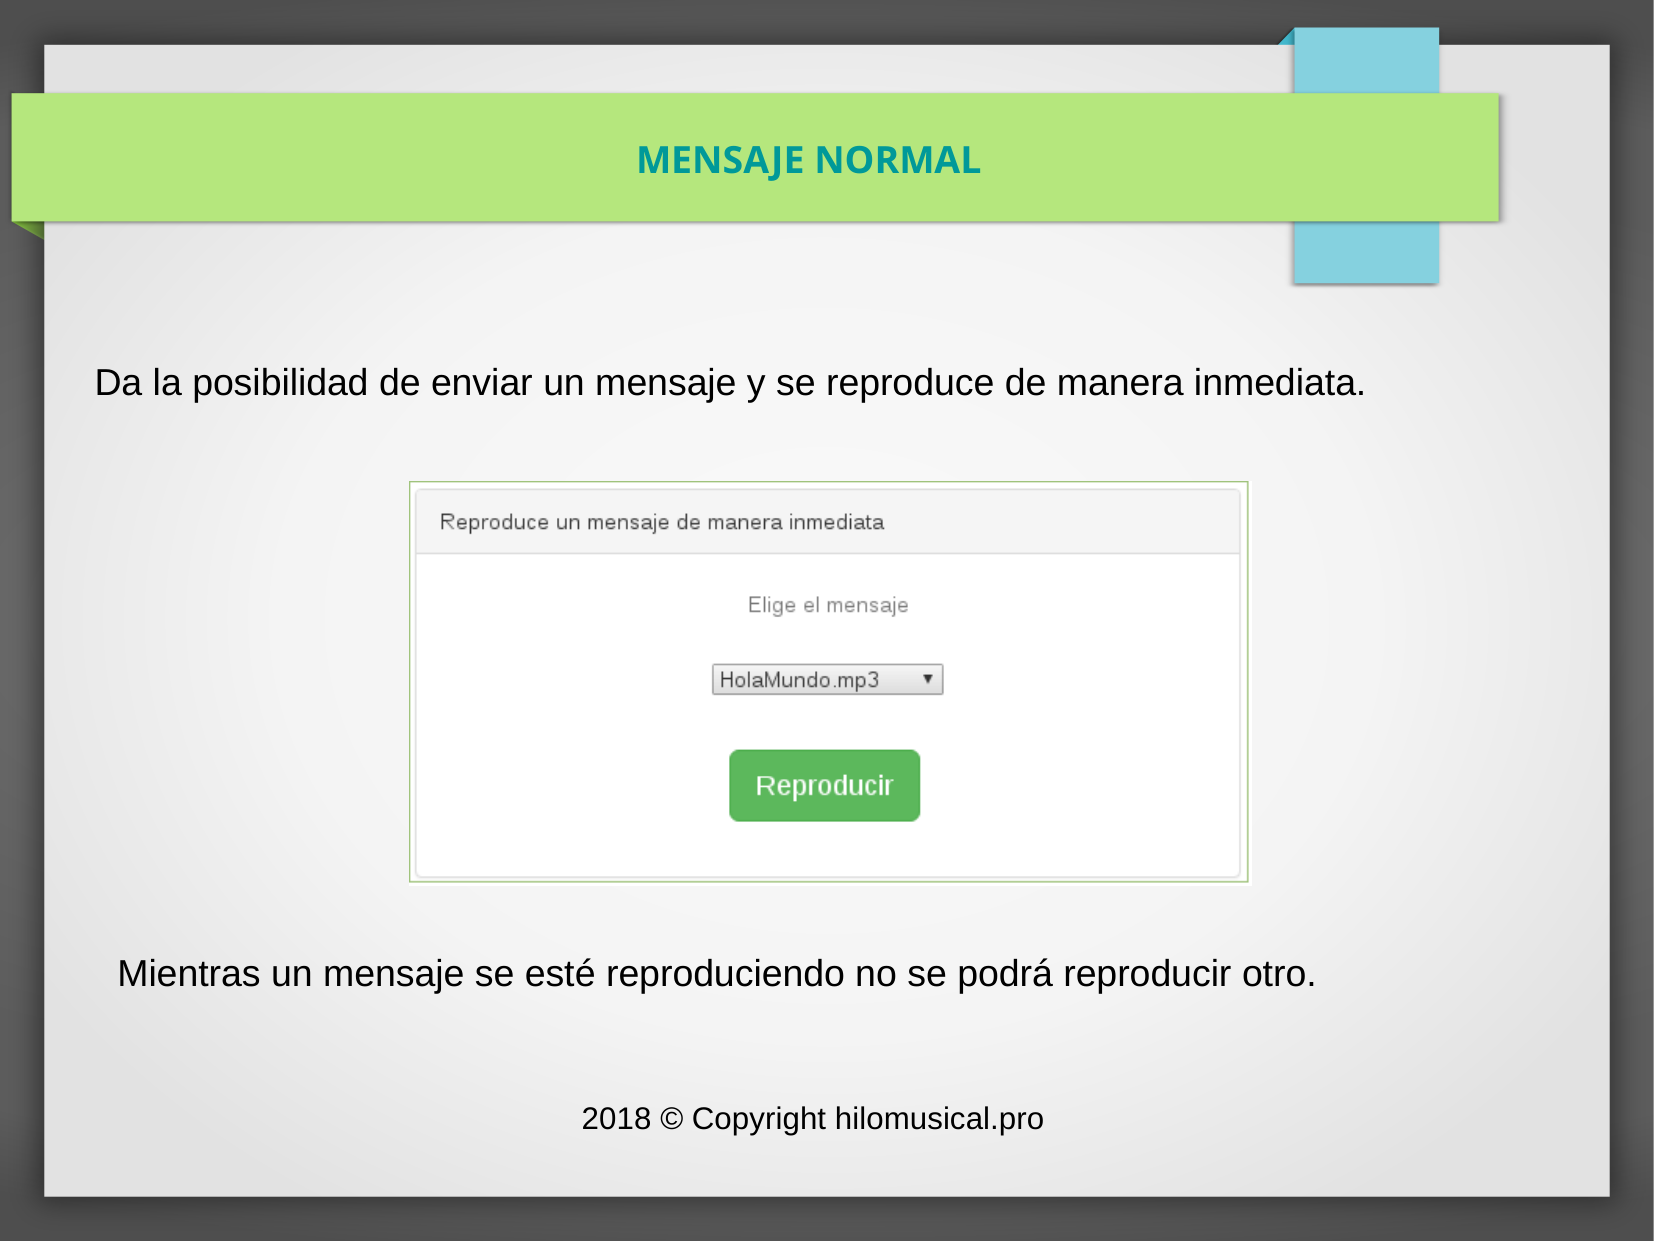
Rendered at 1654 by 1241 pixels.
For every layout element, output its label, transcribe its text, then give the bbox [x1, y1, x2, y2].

text_box 2018 © Copyright hilomusical.pro [566, 1094, 1063, 1146]
picture [0, 0, 1654, 1241]
title MENSAJE NORMAL [448, 118, 1170, 201]
text_box Mientras un mensaje se esté reproduciendo no se podrá reproducir otro. [102, 944, 1548, 1044]
text_box Da la posibilidad de enviar un mensaje y se reproduce de manera inmediata. [94, 351, 1548, 414]
